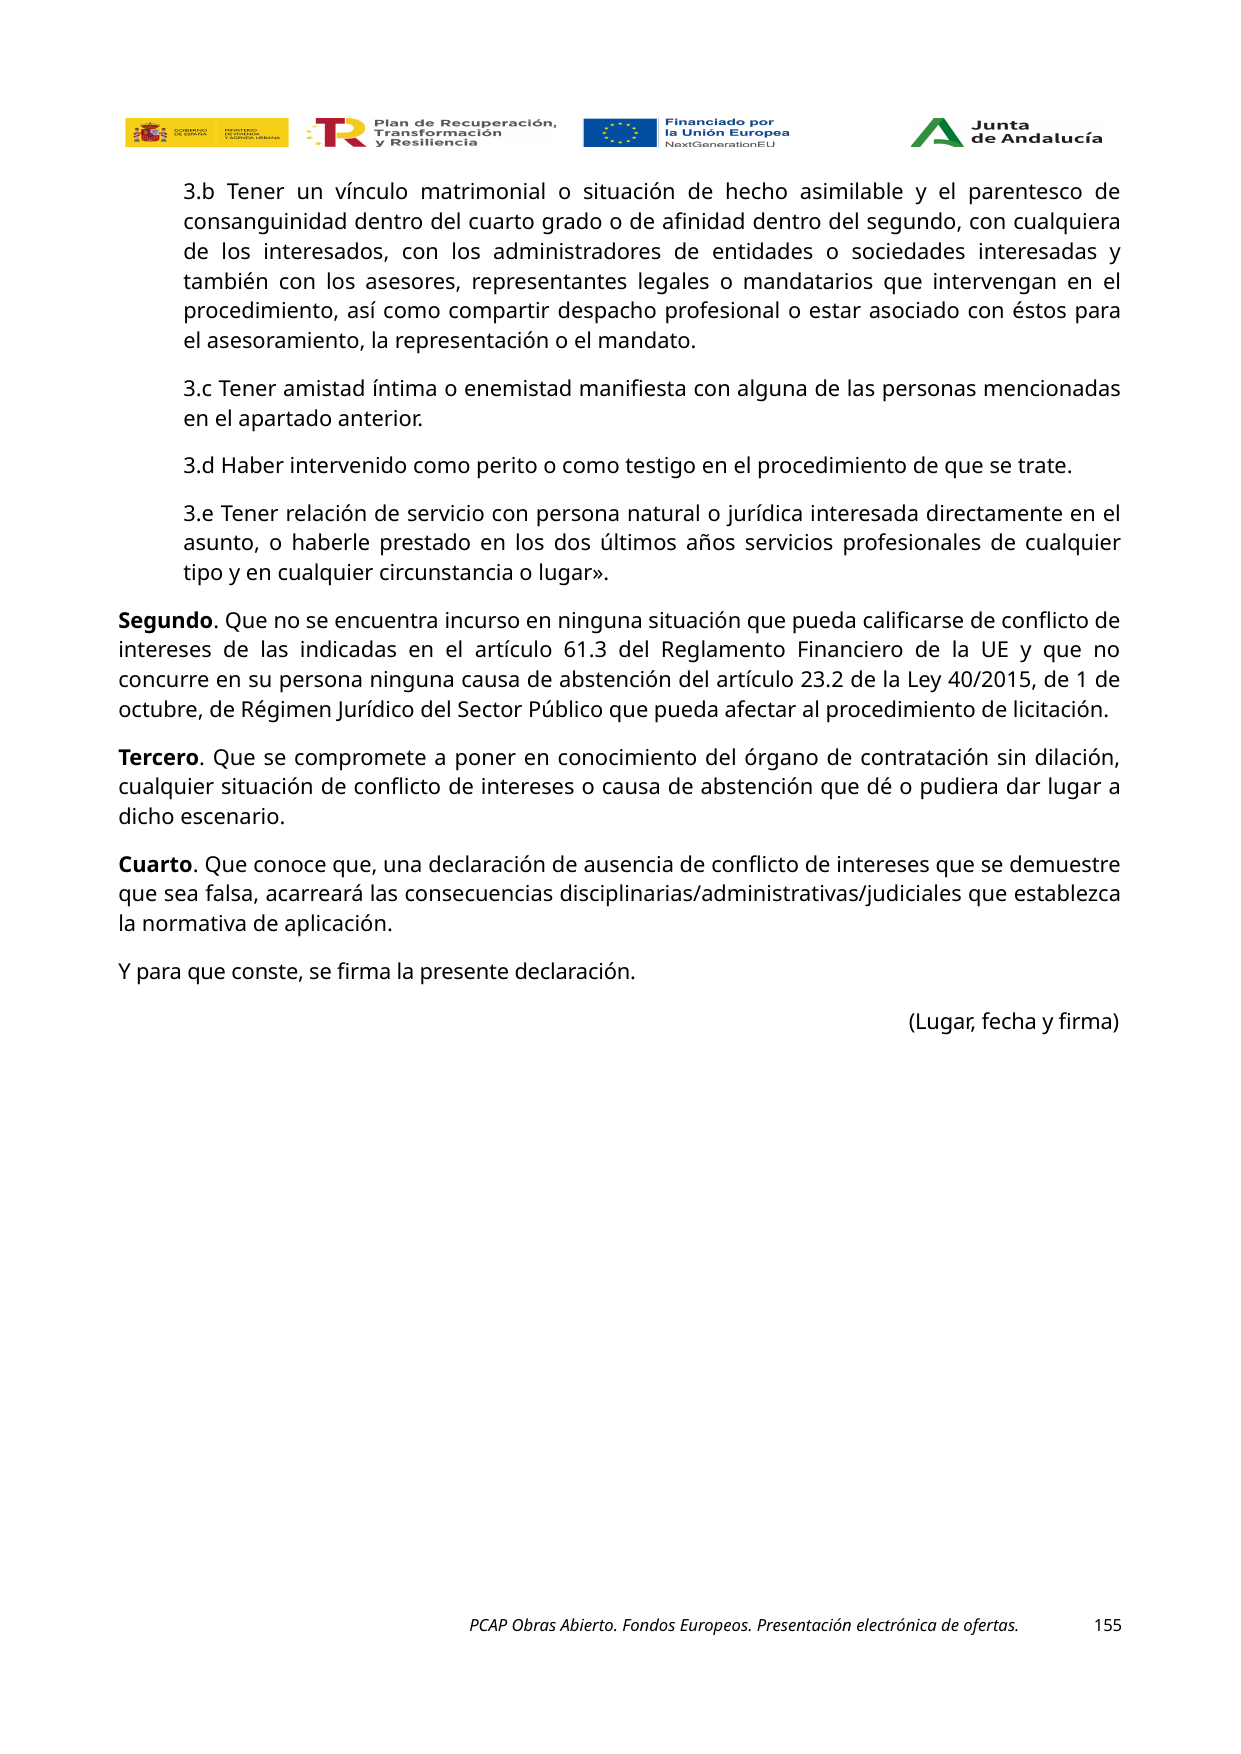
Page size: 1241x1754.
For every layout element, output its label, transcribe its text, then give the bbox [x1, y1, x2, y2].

text Tercero. Que se compromete a poner en conocimiento del órgano de contratación sin dilación, cualquier situación de conflicto de intereses o causa de abstención que dé o pudiera dar lugar a dicho escenario. [118, 742, 1122, 831]
picture [305, 118, 557, 147]
text 3.e Tener relación de servicio con persona natural o jurídica interesada directamente en el asunto, o haberle prestado en los dos últimos años servicios profesionales de cualquier tipo y en cualquier circunstancia o lugar». [183, 498, 1122, 587]
text Segundo. Que no se encuentra incurso en ninguna situación que pueda calificarse de conflicto de intereses de las indicadas en el artículo 61.3 del Reglamento Financiero de la UE y que no concurre en su persona ninguna causa de abstención del artículo 23.2 de la Ley 40/2015, de 1 de octubre, de Régimen Jurídico del Sector Público que pueda afectar al procedimiento de licitación. [118, 605, 1122, 724]
text (Lugar, fecha y firma) [118, 1003, 1122, 1039]
text 3.c Tener amistad íntima o enemistad manifiesta con alguna de las personas mencionadas en el apartado anterior. [183, 373, 1122, 432]
picture [910, 118, 1104, 147]
picture [582, 118, 793, 147]
text Y para que conste, se firma la presente declaración. [118, 956, 1122, 986]
text 3.d Haber intervenido como perito o como testigo en el procedimiento de que se trate. [183, 450, 1122, 480]
text Cuarto. Que conoce que, una declaración de ausencia de conflicto de intereses que se demuestre que sea falsa, acarreará las consecuencias disciplinarias/administrativas/judiciales que establezca la normativa de aplicación. [118, 849, 1122, 938]
picture [125, 118, 289, 147]
text 3.b Tener un vínculo matrimonial o situación de hecho asimilable y el parentesco de consanguinidad dentro del cuarto grado o de afinidad dentro del segundo, con cualquiera de los interesados, con los administradores de entidades o sociedades interesadas y también con los asesores, representantes legales o mandatarios que intervengan en el procedimiento, así como compartir despacho profesional o estar asociado con éstos para el asesoramiento, la representación o el mandato. [183, 176, 1122, 355]
